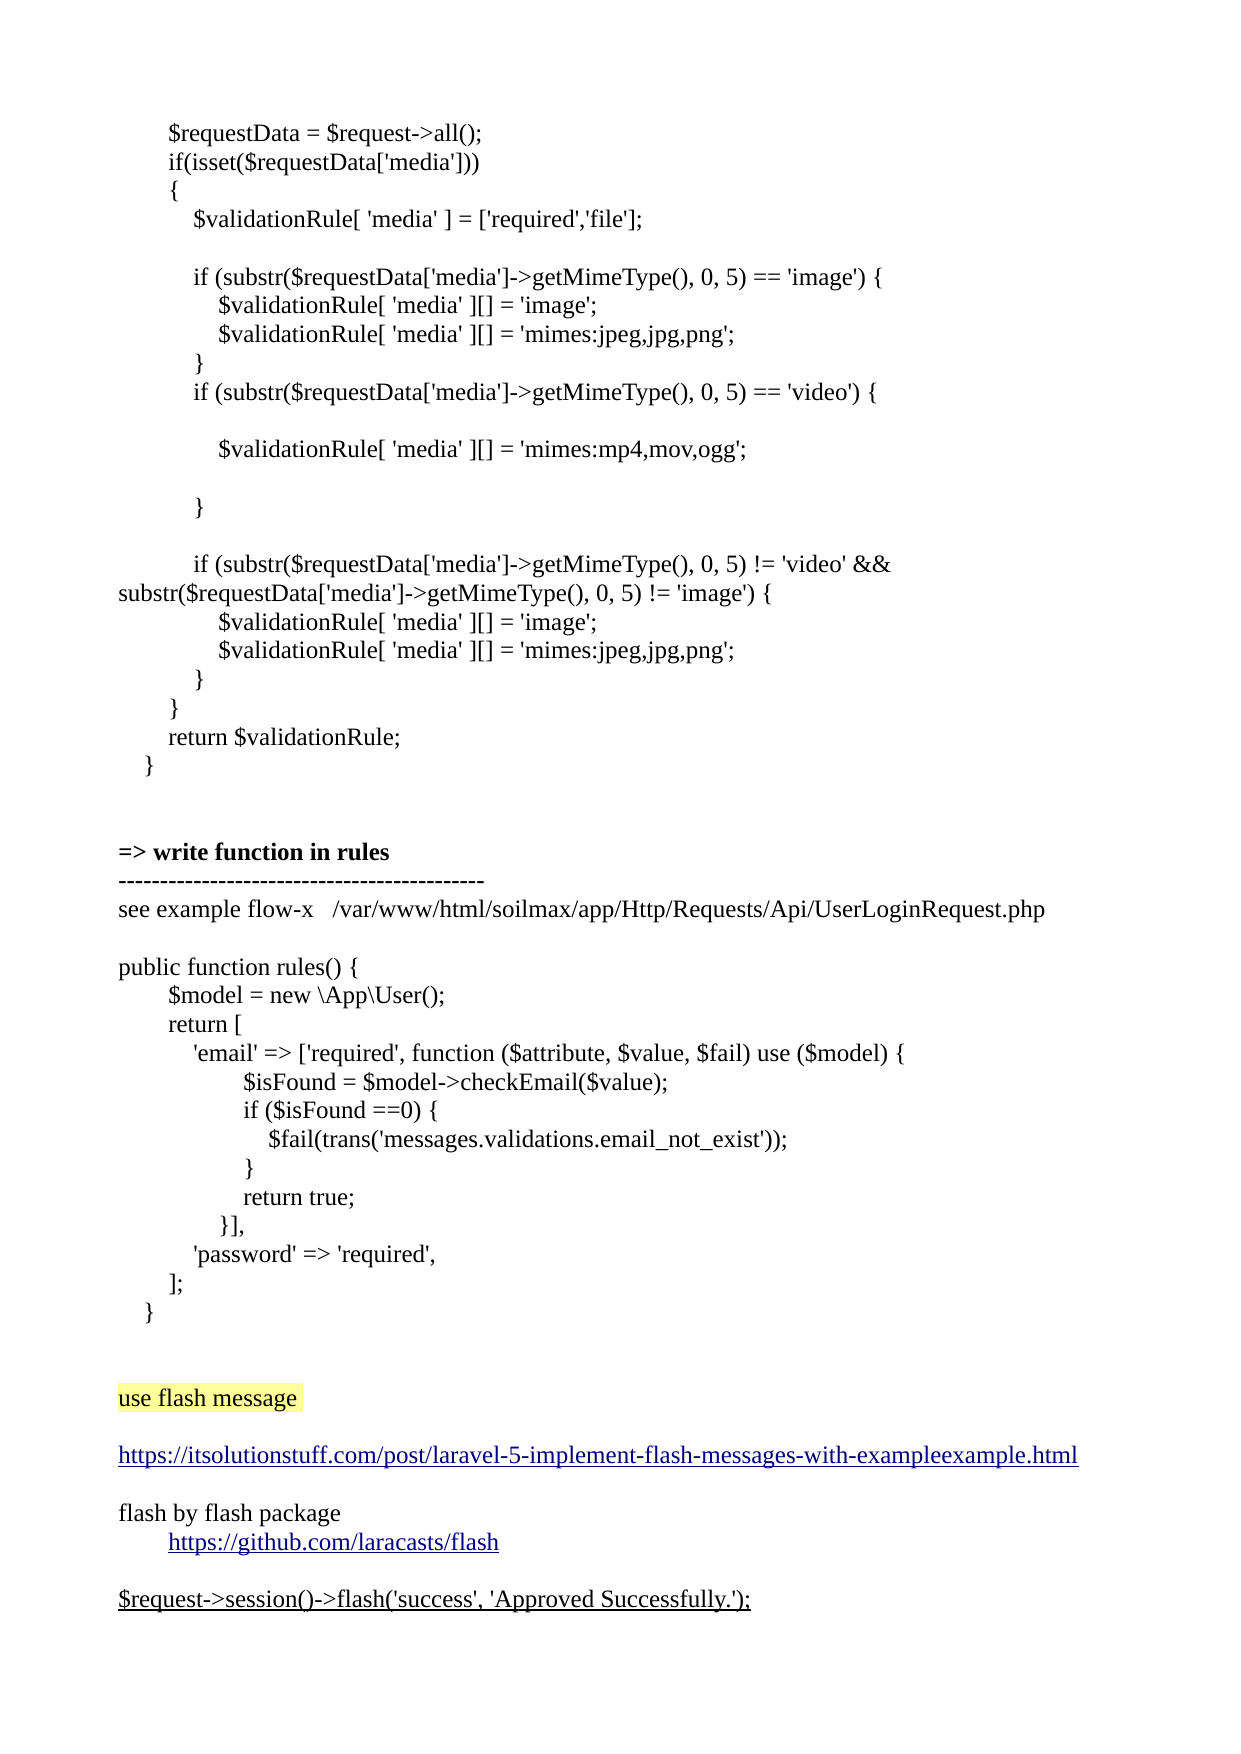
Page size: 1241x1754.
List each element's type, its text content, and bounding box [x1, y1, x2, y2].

text $validationRule[ 'media' ][] = 'image'; [118, 607, 1122, 636]
text $fail(trans('messages.validations.email_not_exist')); [118, 1124, 1122, 1153]
text if(isset($requestData['media'])) [118, 147, 1122, 176]
text } [118, 693, 1122, 722]
text }], [118, 1211, 1122, 1239]
text } [118, 664, 1122, 693]
text ]; [118, 1268, 1122, 1297]
text } [118, 1297, 1122, 1326]
text see example flow-x /var/www/html/soilmax/app/Http/Requests/Api/UserLoginRequest.php [118, 894, 1122, 923]
text $validationRule[ 'media' ][] = 'image'; [118, 291, 1122, 319]
text $validationRule[ 'media' ] = ['required','file']; [118, 204, 1122, 233]
text 'password' => 'required', [118, 1239, 1122, 1268]
text if (substr($requestData['media']->getMimeType(), 0, 5) == 'image') { [118, 262, 1122, 291]
text 'email' => ['required', function ($attribute, $value, $fail) use ($model) { [118, 1038, 1122, 1067]
text public function rules() { [118, 952, 1122, 981]
text => write function in rules [118, 837, 1122, 866]
text use flash message [118, 1383, 1122, 1412]
text $validationRule[ 'media' ][] = 'mimes:jpeg,jpg,png'; [118, 636, 1122, 664]
text $request->session()->flash('success', 'Approved Successfully.'); [118, 1584, 1122, 1613]
text if (substr($requestData['media']->getMimeType(), 0, 5) != 'video' && substr($requestData['media']->getMimeType(), 0, 5) != 'image') { [118, 549, 1122, 607]
text if ($isFound ==0) { [118, 1096, 1122, 1124]
text { [118, 176, 1122, 204]
text } [118, 751, 1122, 779]
text } [118, 1153, 1122, 1182]
text flash by flash package [118, 1498, 1122, 1527]
text https://itsolutionstuff.com/post/laravel-5-implement-flash-messages-with-exampleexample.html [118, 1441, 1122, 1469]
text if (substr($requestData['media']->getMimeType(), 0, 5) == 'video') { [118, 377, 1122, 406]
text } [118, 348, 1122, 377]
text -------------------------------------------- [118, 866, 1122, 894]
text return $validationRule; [118, 722, 1122, 751]
text $validationRule[ 'media' ][] = 'mimes:jpeg,jpg,png'; [118, 319, 1122, 348]
text } [118, 492, 1122, 521]
text return true; [118, 1182, 1122, 1211]
text $requestData = $request->all(); [118, 118, 1122, 147]
text $isFound = $model->checkEmail($value); [118, 1067, 1122, 1096]
text https://github.com/laracasts/flash [118, 1527, 1122, 1556]
text $validationRule[ 'media' ][] = 'mimes:mp4,mov,ogg'; [118, 434, 1122, 463]
text return [ [118, 1009, 1122, 1038]
text $model = new \App\User(); [118, 981, 1122, 1009]
